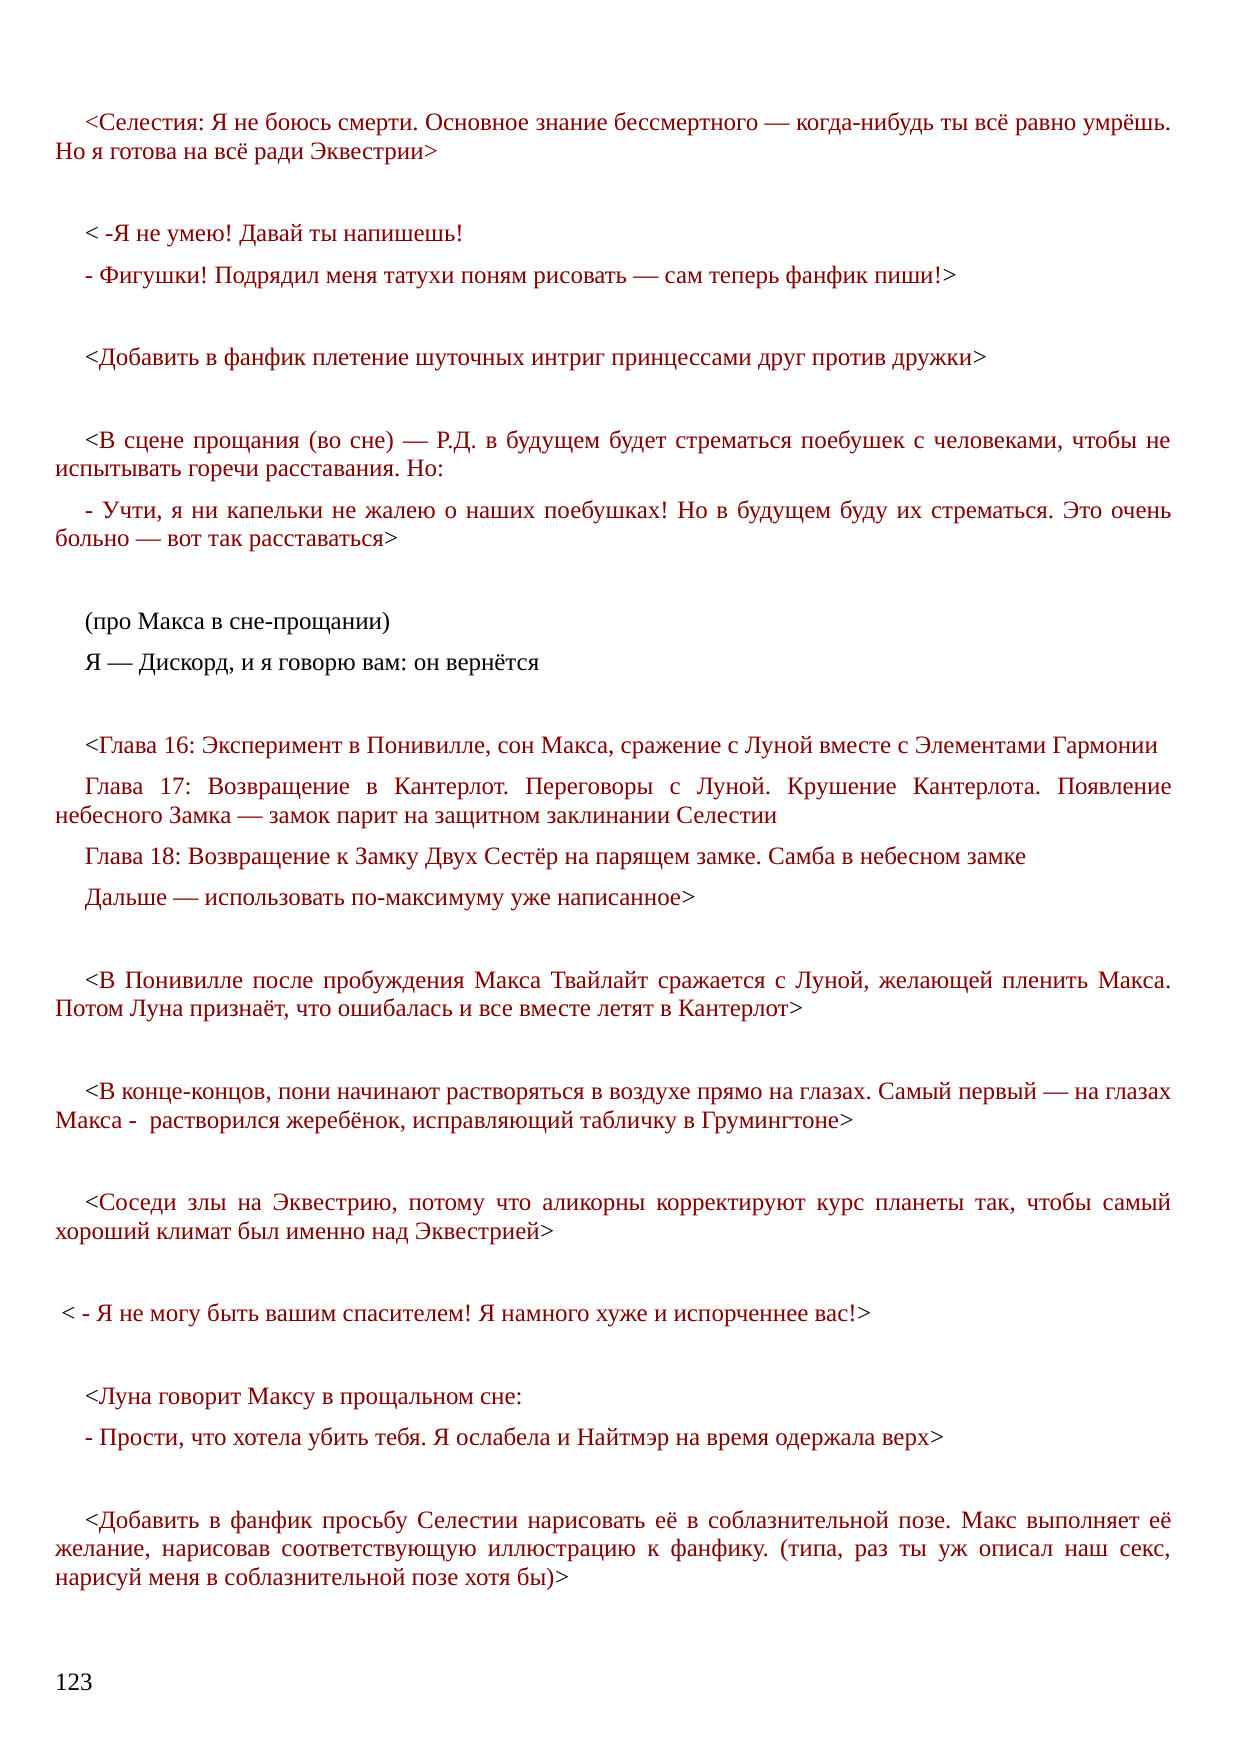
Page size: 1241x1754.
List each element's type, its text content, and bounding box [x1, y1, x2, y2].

text <Селестия: Я не боюсь смерти. Основное знание бессмертного — когда-нибудь ты всё равно умрёшь. Но я готова на всё ради Эквестрии> [55, 107, 1173, 165]
text <Добавить в фанфик плетение шуточных интриг принцессами друг против дружки> [55, 342, 1173, 371]
text Глава 18: Возвращение к Замку Двух Сестёр на парящем замке. Самба в небесном замке [55, 841, 1173, 870]
text - Прости, что хотела убить тебя. Я ослабела и Найтмэр на время одержала верх> [55, 1422, 1173, 1451]
text < - Я не могу быть вашим спасителем! Я намного хуже и испорченнее вас!> [55, 1298, 1173, 1327]
text Дальше — использовать по-максимуму уже написанное> [55, 882, 1173, 911]
text - Фигушки! Подрядил меня татухи поням рисовать — сам теперь фанфик пиши!> [55, 260, 1173, 288]
text <Соседи злы на Эквестрию, потому что аликорны корректируют курс планеты так, чтобы самый хороший климат был именно над Эквестрией> [55, 1187, 1173, 1245]
text <В Понивилле после пробуждения Макса Твайлайт сражается с Луной, желающей пленить Макса. Потом Луна признаёт, что ошибалась и все вместе летят в Кантерлот> [55, 965, 1173, 1022]
text <Добавить в фанфик просьбу Селестии нарисовать её в соблазнительной позе. Макс выполняет её желание, нарисовав соответствующую иллюстрацию к фанфику. (типа, раз ты уж описал наш секс, нарисуй меня в соблазнительной позе хотя бы)> [55, 1505, 1173, 1591]
text <В сцене прощания (во сне) — Р.Д. в будущем будет стрематься поебушек с человеками, чтобы не испытывать горечи расставания. Но: [55, 425, 1173, 482]
text - Учти, я ни капельки не жалею о наших поебушках! Но в будущем буду их стрематься. Это очень больно — вот так расставаться> [55, 495, 1173, 552]
text <Глава 16: Эксперимент в Понивилле, сон Макса, сражение с Луной вместе с Элементами Гармонии [55, 730, 1173, 758]
text (про Макса в сне-прощании) [55, 606, 1173, 635]
text Я — Дискорд, и я говорю вам: он вернётся [55, 647, 1173, 676]
text Глава 17: Возвращение в Кантерлот. Переговоры с Луной. Крушение Кантерлота. Появление небесного Замка — замок парит на защитном заклинании Селестии [55, 771, 1173, 828]
text < -Я не умею! Давай ты напишешь! [55, 218, 1173, 247]
text <Луна говорит Максу в прощальном сне: [55, 1381, 1173, 1410]
text <В конце-концов, пони начинают растворяться в воздухе прямо на глазах. Самый первый — на глазах Макса - растворился жеребёнок, исправляющий табличку в Грумингтоне> [55, 1076, 1173, 1133]
